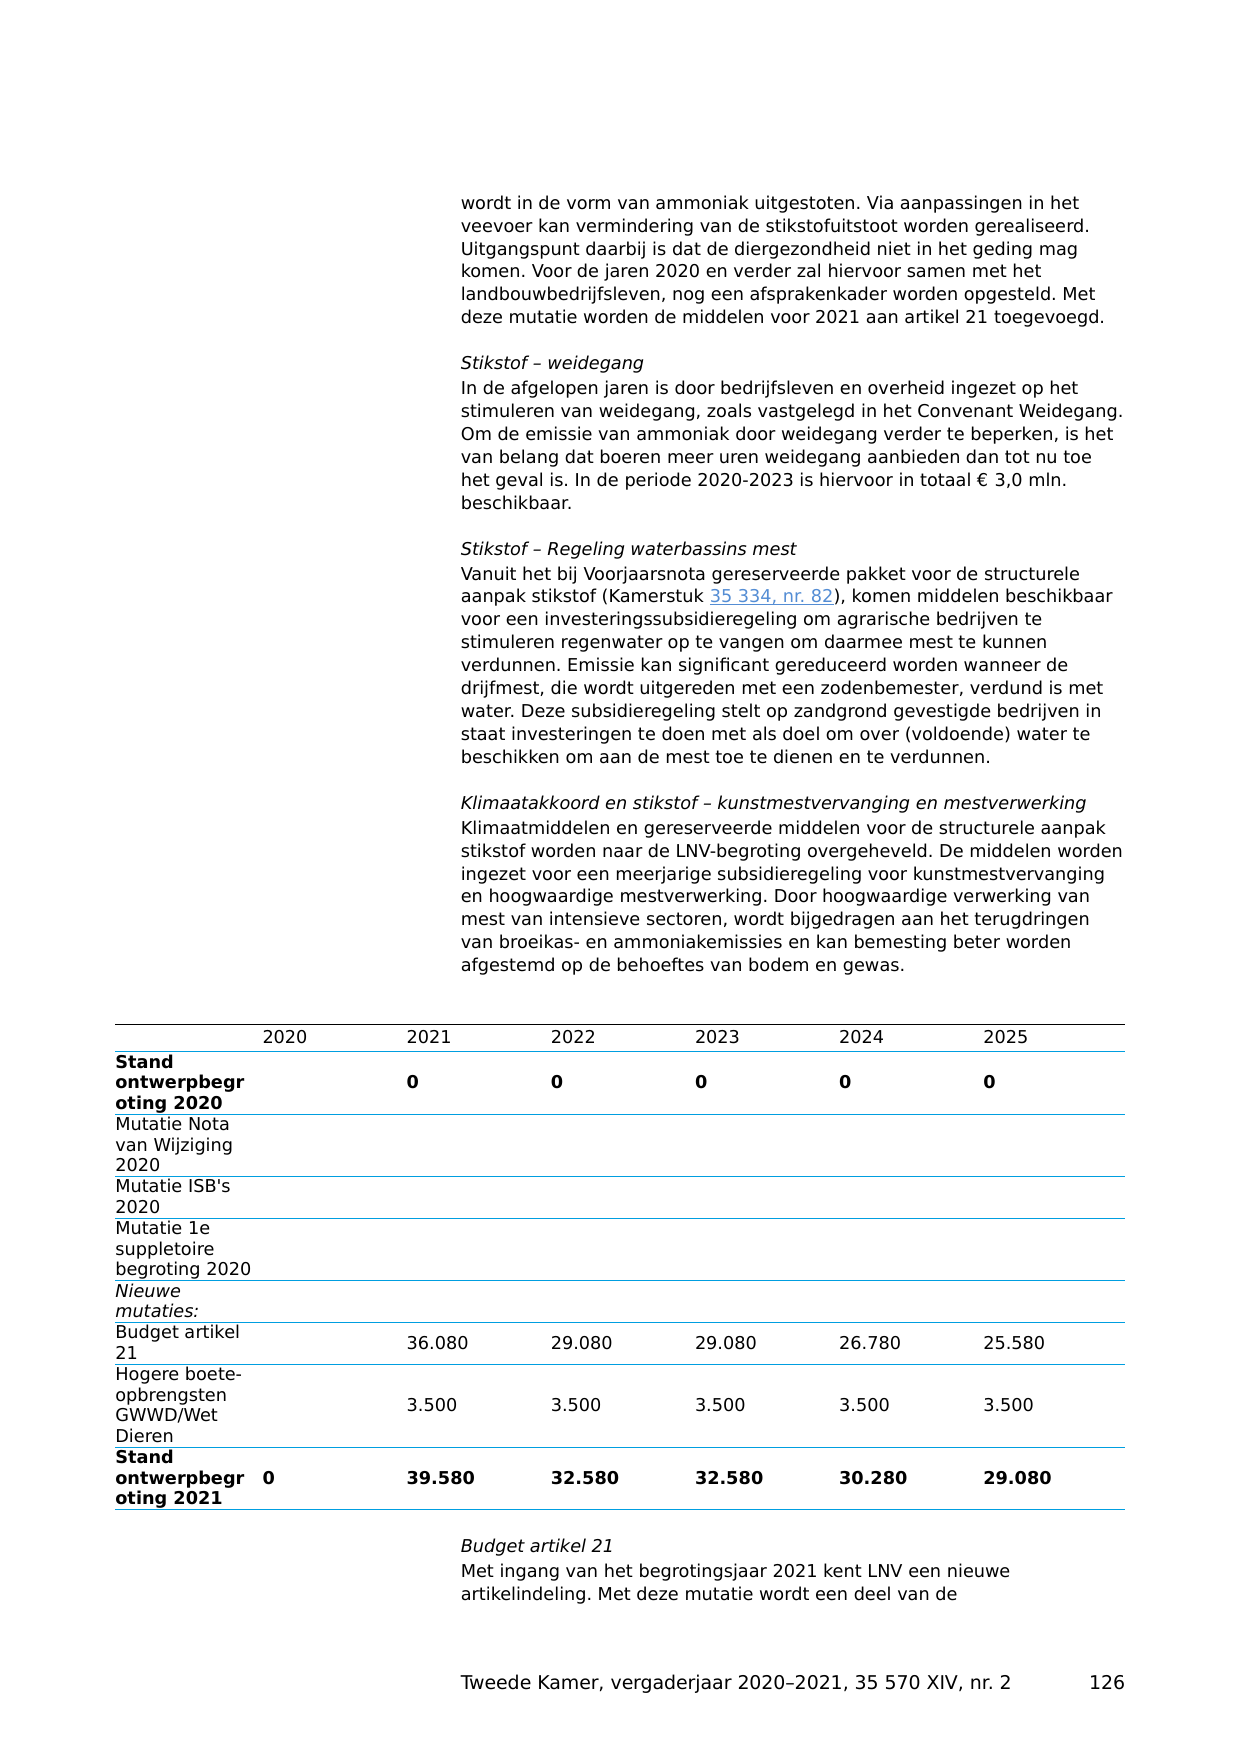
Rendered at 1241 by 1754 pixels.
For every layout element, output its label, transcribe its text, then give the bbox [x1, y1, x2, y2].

table_cell Hogere boete-opbrengsten GWWD/Wet Dieren [115, 1365, 259, 1447]
table_cell 0 [980, 1052, 1125, 1113]
text Stikstof – weidegang [461, 351, 1125, 374]
table_cell [259, 1177, 403, 1218]
table_cell 2020 [259, 1025, 403, 1051]
table_cell [980, 1219, 1125, 1280]
table_cell 29.080 [548, 1323, 692, 1363]
table_cell 3.500 [980, 1365, 1125, 1447]
table_cell 0 [692, 1052, 836, 1113]
table_cell 2024 [836, 1025, 980, 1051]
table_cell Mutatie ISB's 2020 [115, 1177, 259, 1218]
table_cell Nieuwe mutaties: [115, 1281, 259, 1322]
table_cell 36.080 [404, 1323, 548, 1363]
table_cell Stand ontwerpbegroting 2020 [115, 1052, 259, 1113]
table_cell [404, 1219, 548, 1280]
table_cell 39.580 [404, 1448, 548, 1509]
table_cell [980, 1177, 1125, 1218]
table_cell Budget artikel 21 [115, 1323, 259, 1363]
table_cell [259, 1365, 403, 1447]
text wordt in de vorm van ammoniak uitgestoten. Via aanpassingen in het veevoer kan vermindering van de stikstofuitstoot worden gerealiseerd. Uitgangspunt daarbij is dat de diergezondheid niet in het geding mag komen. Voor de jaren 2020 en verder zal hiervoor samen met het landbouwbedrijfsleven, nog een afsprakenkader worden opgesteld. Met deze mutatie worden de middelen voor 2021 aan artikel 21 toegevoegd. [461, 191, 1125, 328]
table_cell [404, 1177, 548, 1218]
text Stikstof – Regeling waterbassins mest [461, 537, 1125, 559]
text Met ingang van het begrotingsjaar 2021 kent LNV een nieuwe artikelindeling. Met deze mutatie wordt een deel van de [461, 1559, 1125, 1605]
table_cell 30.280 [836, 1448, 980, 1509]
table_cell 29.080 [980, 1448, 1125, 1509]
table_cell [836, 1115, 980, 1176]
table_cell 3.500 [404, 1365, 548, 1447]
table_cell [692, 1115, 836, 1176]
table_cell 3.500 [836, 1365, 980, 1447]
text Klimaatakkoord en stikstof – kunstmestvervanging en mestverwerking [461, 791, 1125, 814]
table_cell [692, 1281, 836, 1322]
table_cell 0 [548, 1052, 692, 1113]
table_cell [548, 1219, 692, 1280]
table_cell [259, 1219, 403, 1280]
table_cell 0 [259, 1448, 403, 1509]
table_cell [692, 1219, 836, 1280]
table_cell [980, 1115, 1125, 1176]
table_cell 3.500 [692, 1365, 836, 1447]
text Vanuit het bij Voorjaarsnota gereserveerde pakket voor de structurele aanpak stikstof (Kamerstuk 35 334, nr. 82), komen middelen beschikbaar voor een investeringssubsidieregeling om agrarische bedrijven te stimuleren regenwater op te vangen om daarmee mest te kunnen verdunnen. Emissie kan significant gereduceerd worden wanneer de drijfmest, die wordt uitgereden met een zodenbemester, verdund is met water. Deze subsidieregeling stelt op zandgrond gevestigde bedrijven in staat investeringen te doen met als doel om over (voldoende) water te beschikken om aan de mest toe te dienen en te verdunnen. [461, 562, 1125, 768]
table_cell 3.500 [548, 1365, 692, 1447]
table_cell [259, 1052, 403, 1113]
table_cell 32.580 [548, 1448, 692, 1509]
table_cell [259, 1115, 403, 1176]
table_cell [836, 1177, 980, 1218]
table_cell Mutatie Nota van Wijziging 2020 [115, 1115, 259, 1176]
table_cell 0 [404, 1052, 548, 1113]
table_cell [115, 1025, 259, 1051]
table_cell 2023 [692, 1025, 836, 1051]
table_cell 25.580 [980, 1323, 1125, 1363]
text Klimaatmiddelen en gereserveerde middelen voor de structurele aanpak stikstof worden naar de LNV-begroting overgeheveld. De middelen worden ingezet voor een meerjarige subsidieregeling voor kunstmestvervanging en hoogwaardige mestverwerking. Door hoogwaardige verwerking van mest van intensieve sectoren, wordt bijgedragen aan het terugdringen van broeikas- en ammoniakemissies en kan bemesting beter worden afgestemd op de behoeftes van bodem en gewas. [461, 816, 1125, 976]
table_cell [548, 1281, 692, 1322]
table_cell [404, 1281, 548, 1322]
table_cell 29.080 [692, 1323, 836, 1363]
table_cell 26.780 [836, 1323, 980, 1363]
table_header Ontvangsten beleidsartikel 21 (bedragen x € 1000) [115, 999, 1125, 1024]
table_cell [692, 1177, 836, 1218]
table_cell 2025 [980, 1025, 1125, 1051]
table_cell [404, 1115, 548, 1176]
table_cell [548, 1115, 692, 1176]
table_cell Stand ontwerpbegroting 2021 [115, 1448, 259, 1509]
table_cell 32.580 [692, 1448, 836, 1509]
text In de afgelopen jaren is door bedrijfsleven en overheid ingezet op het stimuleren van weidegang, zoals vastgelegd in het Convenant Weidegang. Om de emissie van ammoniak door weidegang verder te beperken, is het van belang dat boeren meer uren weidegang aanbieden dan tot nu toe het geval is. In de periode 2020-2023 is hiervoor in totaal € 3,0 mln. beschikbaar. [461, 376, 1125, 514]
table_cell Mutatie 1e suppletoire begroting 2020 [115, 1219, 259, 1280]
table_cell [980, 1281, 1125, 1322]
table_cell [259, 1281, 403, 1322]
table_cell [836, 1281, 980, 1322]
table_cell 2022 [548, 1025, 692, 1051]
table_cell [836, 1219, 980, 1280]
table_cell 2021 [404, 1025, 548, 1051]
table_cell [548, 1177, 692, 1218]
table_cell [259, 1323, 403, 1363]
table_cell 0 [836, 1052, 980, 1113]
text Budget artikel 21 [461, 1534, 1125, 1557]
